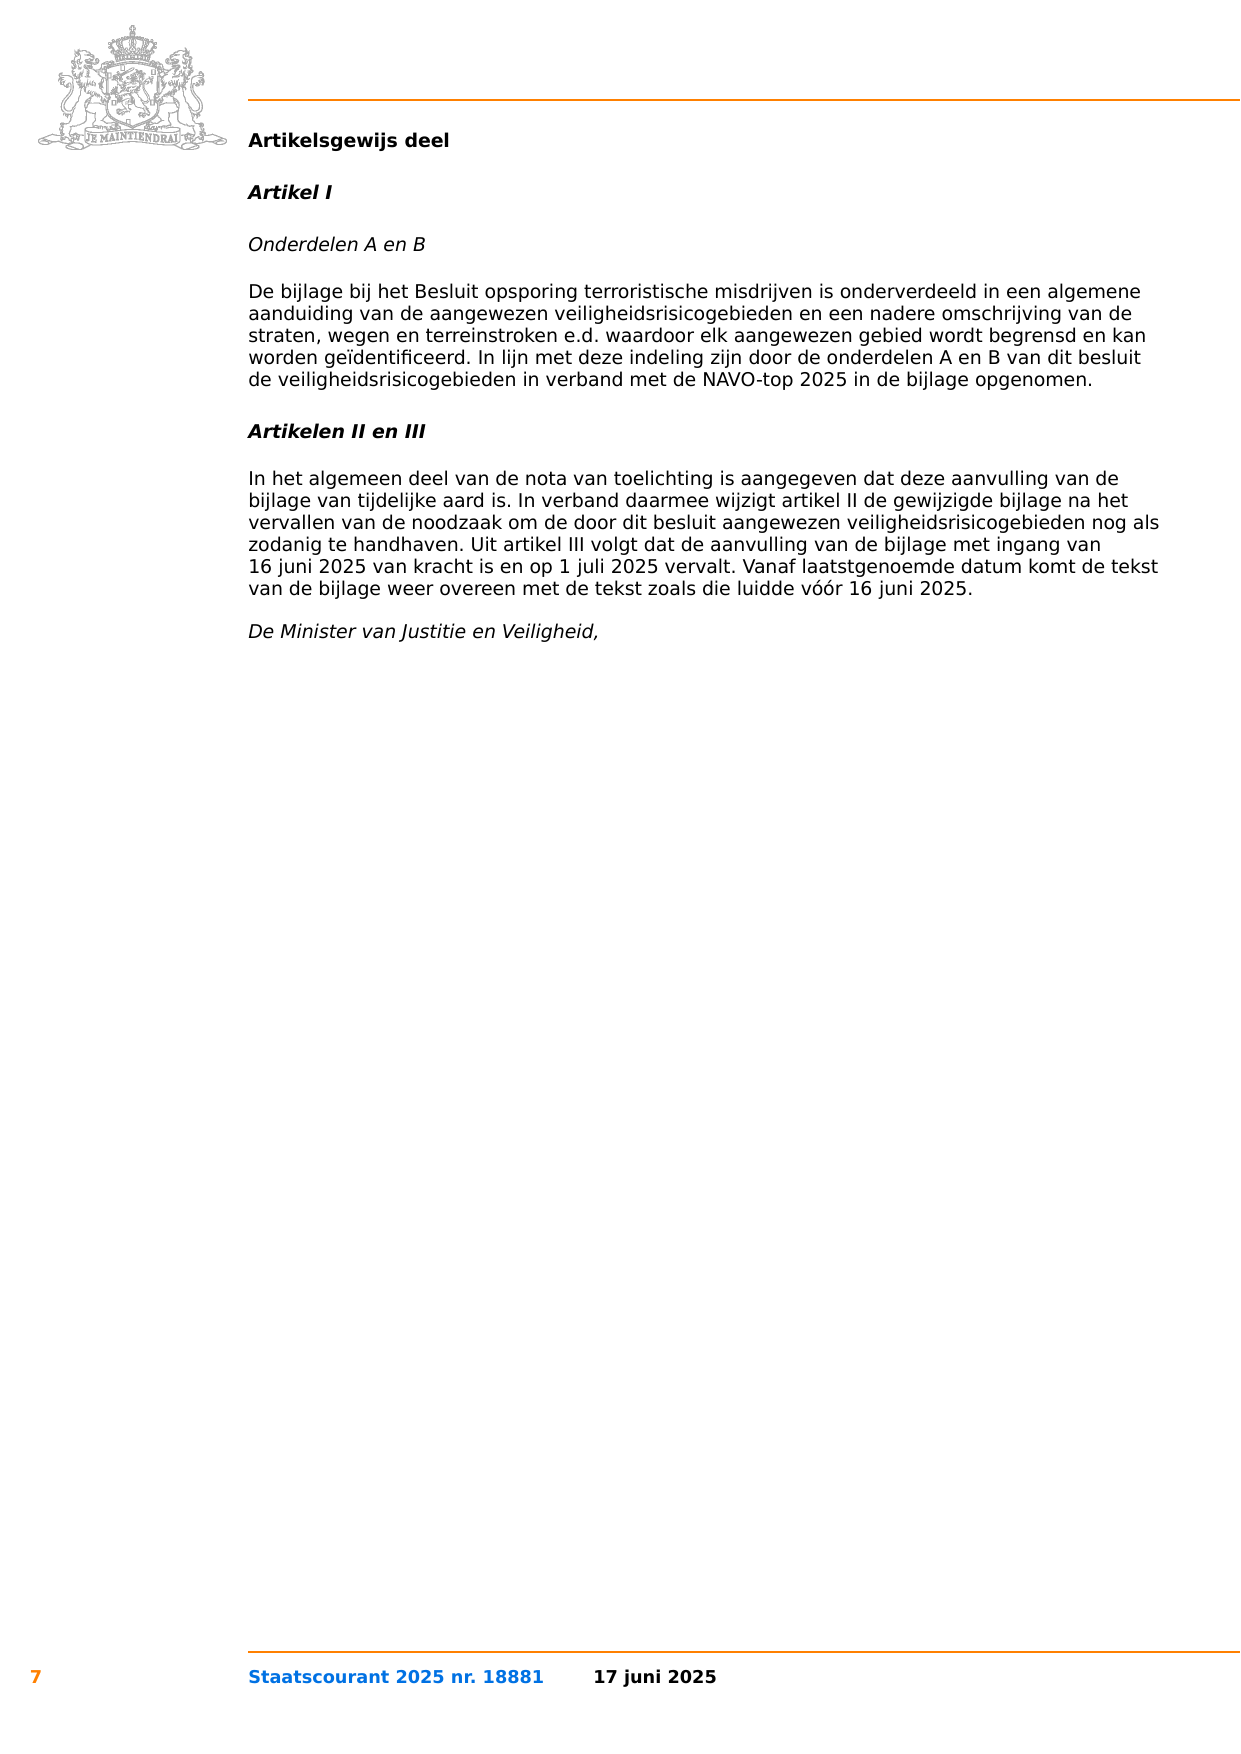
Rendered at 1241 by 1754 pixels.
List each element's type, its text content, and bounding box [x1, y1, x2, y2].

picture [38, 25, 227, 150]
text De bijlage bij het Besluit opsporing terroristische misdrijven is onderverdeeld in een algemene aanduiding van de aangewezen veiligheidsrisicogebieden en een nadere omschrijving van de straten, wegen en terreinstroken e.d. waardoor elk aangewezen gebied wordt begrensd en kan worden geïdentificeerd. In lijn met deze indeling zijn door de onderdelen A en B van dit besluit de veiligheidsrisicogebieden in verband met de NAVO-top 2025 in de bijlage opgenomen. [248, 281, 1163, 391]
subtitle Artikelsgewijs deel [248, 130, 1163, 152]
text In het algemeen deel van de nota van toelichting is aangegeven dat deze aanvulling van de bijlage van tijdelijke aard is. In verband daarmee wijzigt artikel II de gewijzigde bijlage na het vervallen van de noodzaak om de door dit besluit aangewezen veiligheidsrisicogebieden nog als zodanig te handhaven. Uit artikel III volgt dat de aanvulling van de bijlage met ingang van 16 juni 2025 van kracht is en op 1 juli 2025 vervalt. Vanaf laatstgenoemde datum komt de tekst van de bijlage weer overeen met de tekst zoals die luidde vóór 16 juni 2025. [248, 468, 1163, 599]
text De Minister van Justitie en Veiligheid, [248, 621, 1163, 643]
subtitle Artikel I [248, 182, 1163, 204]
subtitle Artikelen II en III [248, 421, 1163, 443]
subtitle Onderdelen A en B [248, 234, 1163, 256]
